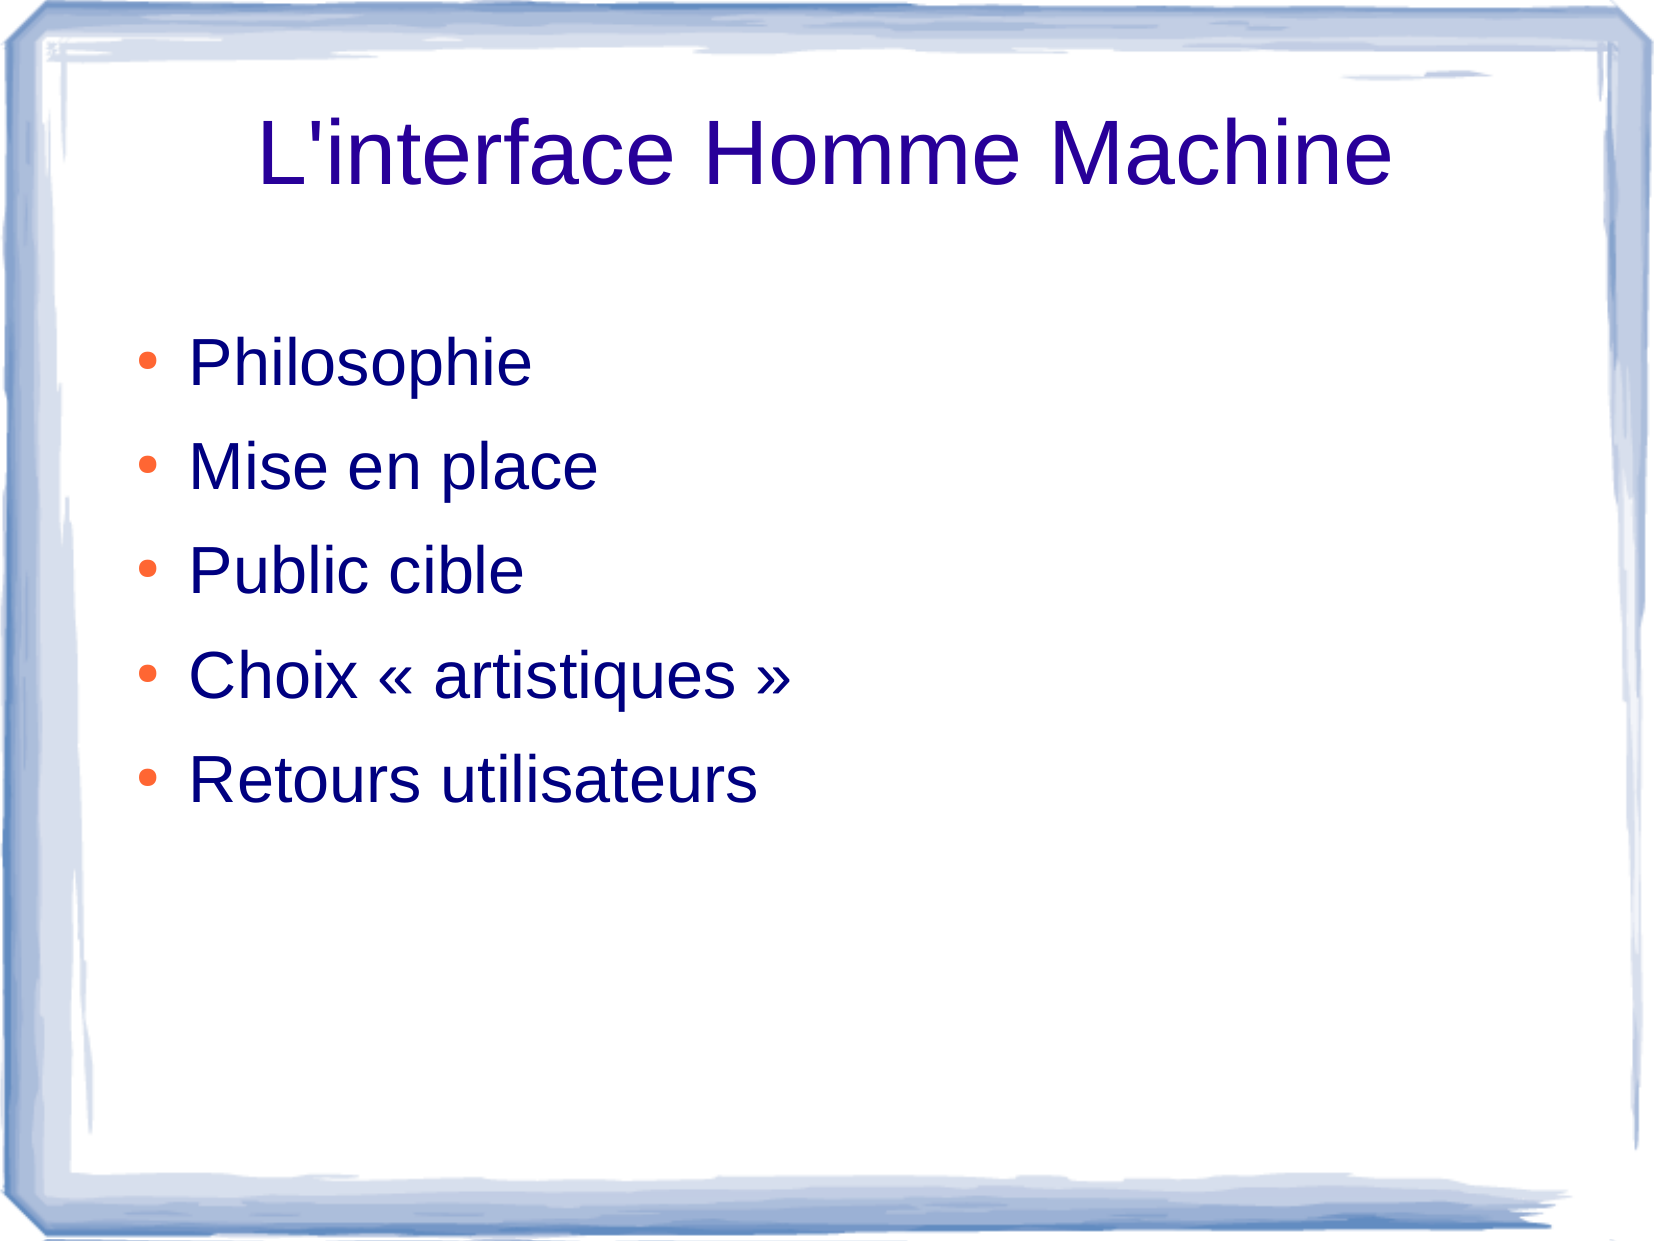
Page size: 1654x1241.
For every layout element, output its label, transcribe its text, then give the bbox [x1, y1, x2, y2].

title L'interface Homme Machine [82, 49, 1571, 257]
picture [0, 0, 1654, 1241]
list Philosophie Mise en place Public cible Choix « artistiques » Retours utilisateurs [118, 324, 1571, 1045]
